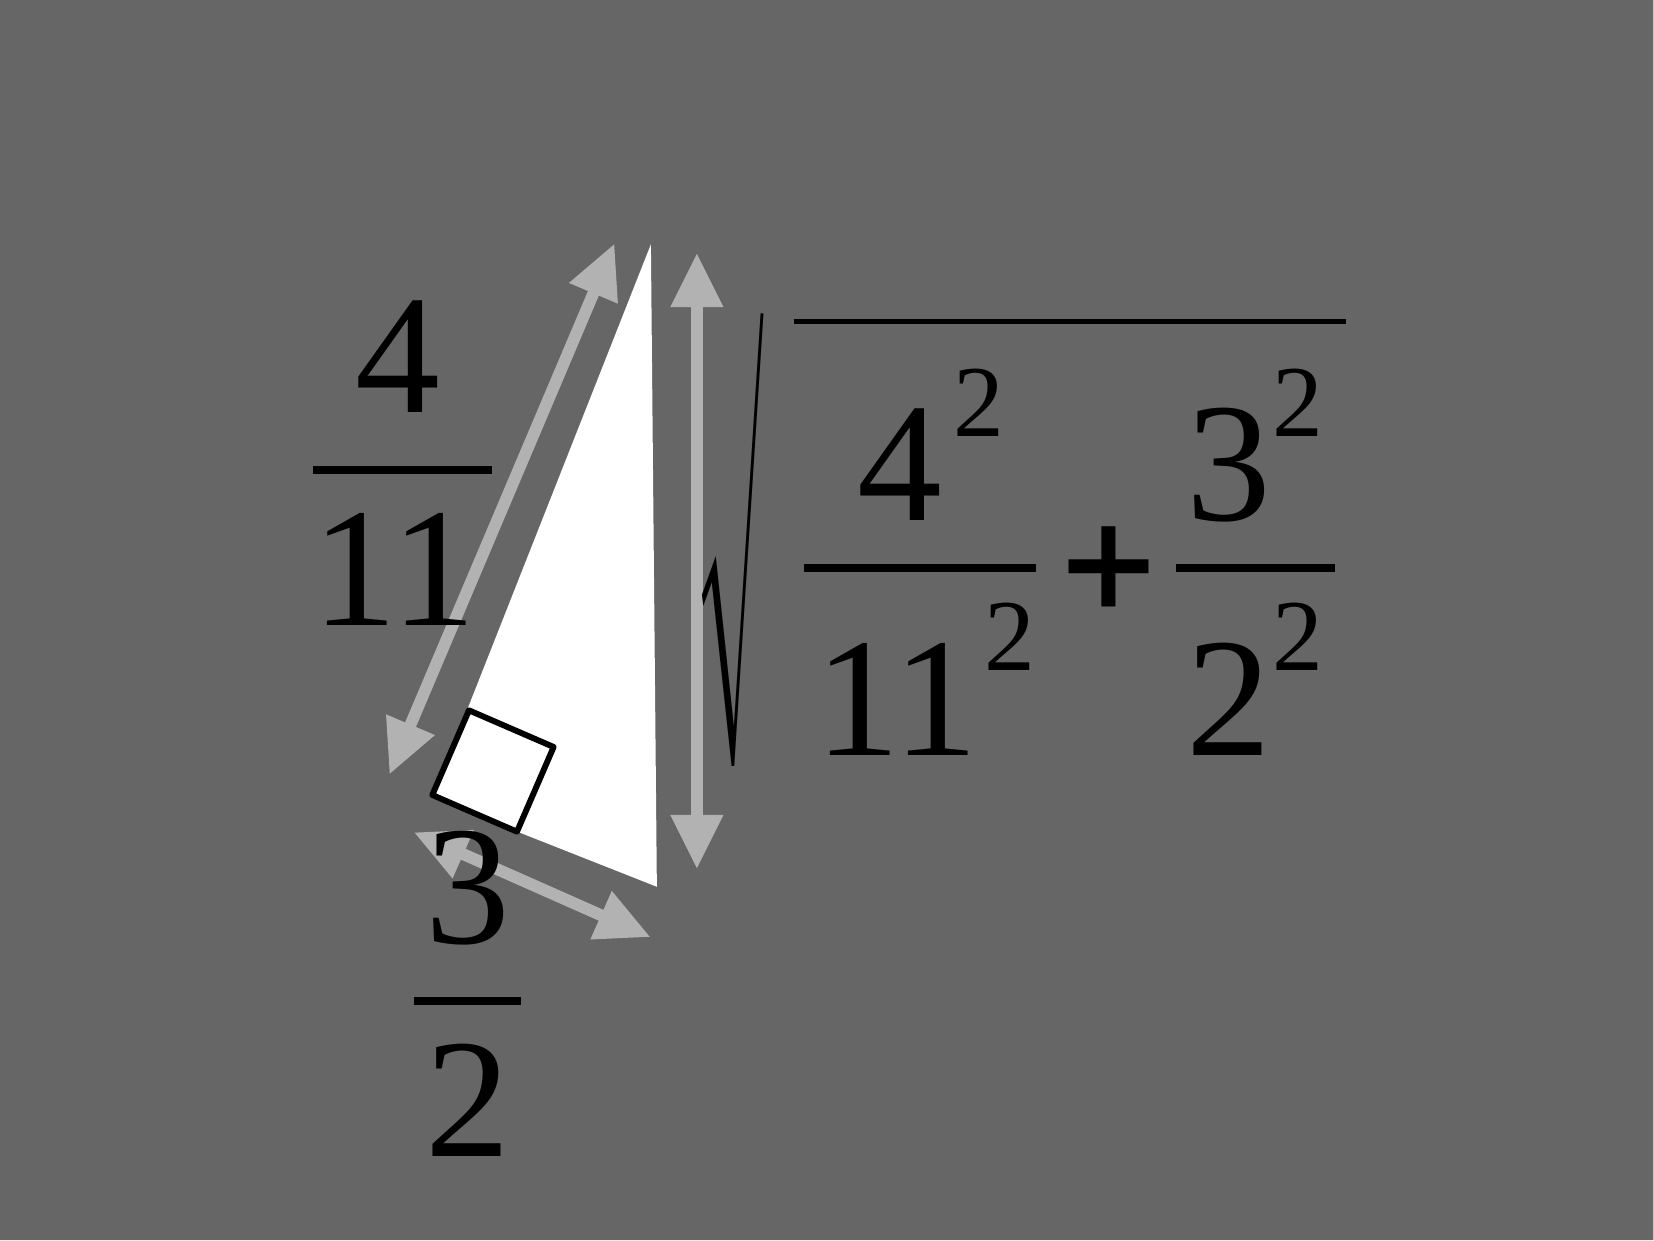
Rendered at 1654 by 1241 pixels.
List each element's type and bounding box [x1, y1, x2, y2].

text_box [0, 0, 1654, 1241]
chart [655, 308, 1384, 795]
chart [259, 263, 537, 668]
chart [361, 794, 566, 1199]
